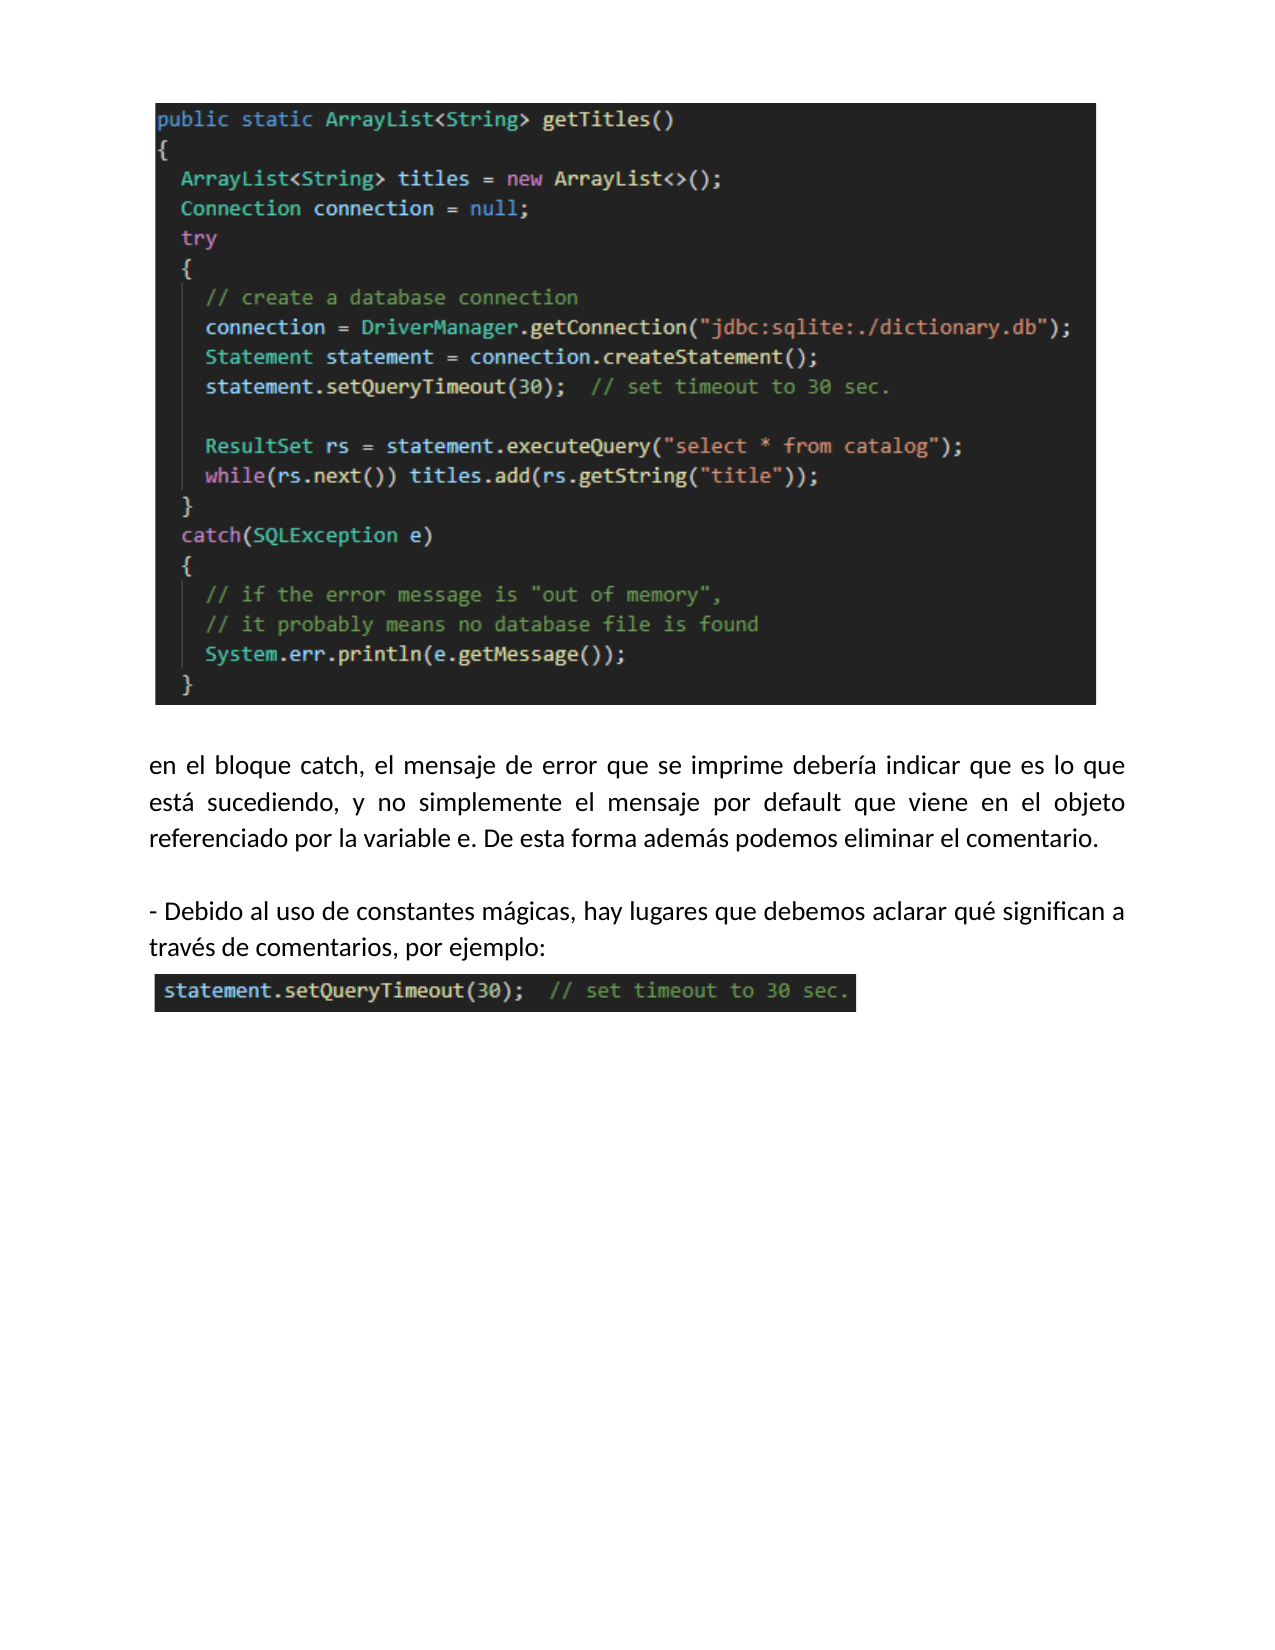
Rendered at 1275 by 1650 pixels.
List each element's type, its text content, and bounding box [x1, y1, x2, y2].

picture [155, 103, 1097, 705]
text - Debido al uso de constantes mágicas, hay lugares que debemos aclarar qué significan a través de comentarios, por ejemplo: [149, 891, 1127, 963]
picture [154, 974, 857, 1012]
text en el bloque catch, el mensaje de error que se imprime debería indicar que es lo que está sucediendo, y no simplemente el mensaje por default que viene en el objeto referenciado por la variable e. De esta forma además podemos eliminar el comentario. [149, 745, 1127, 854]
